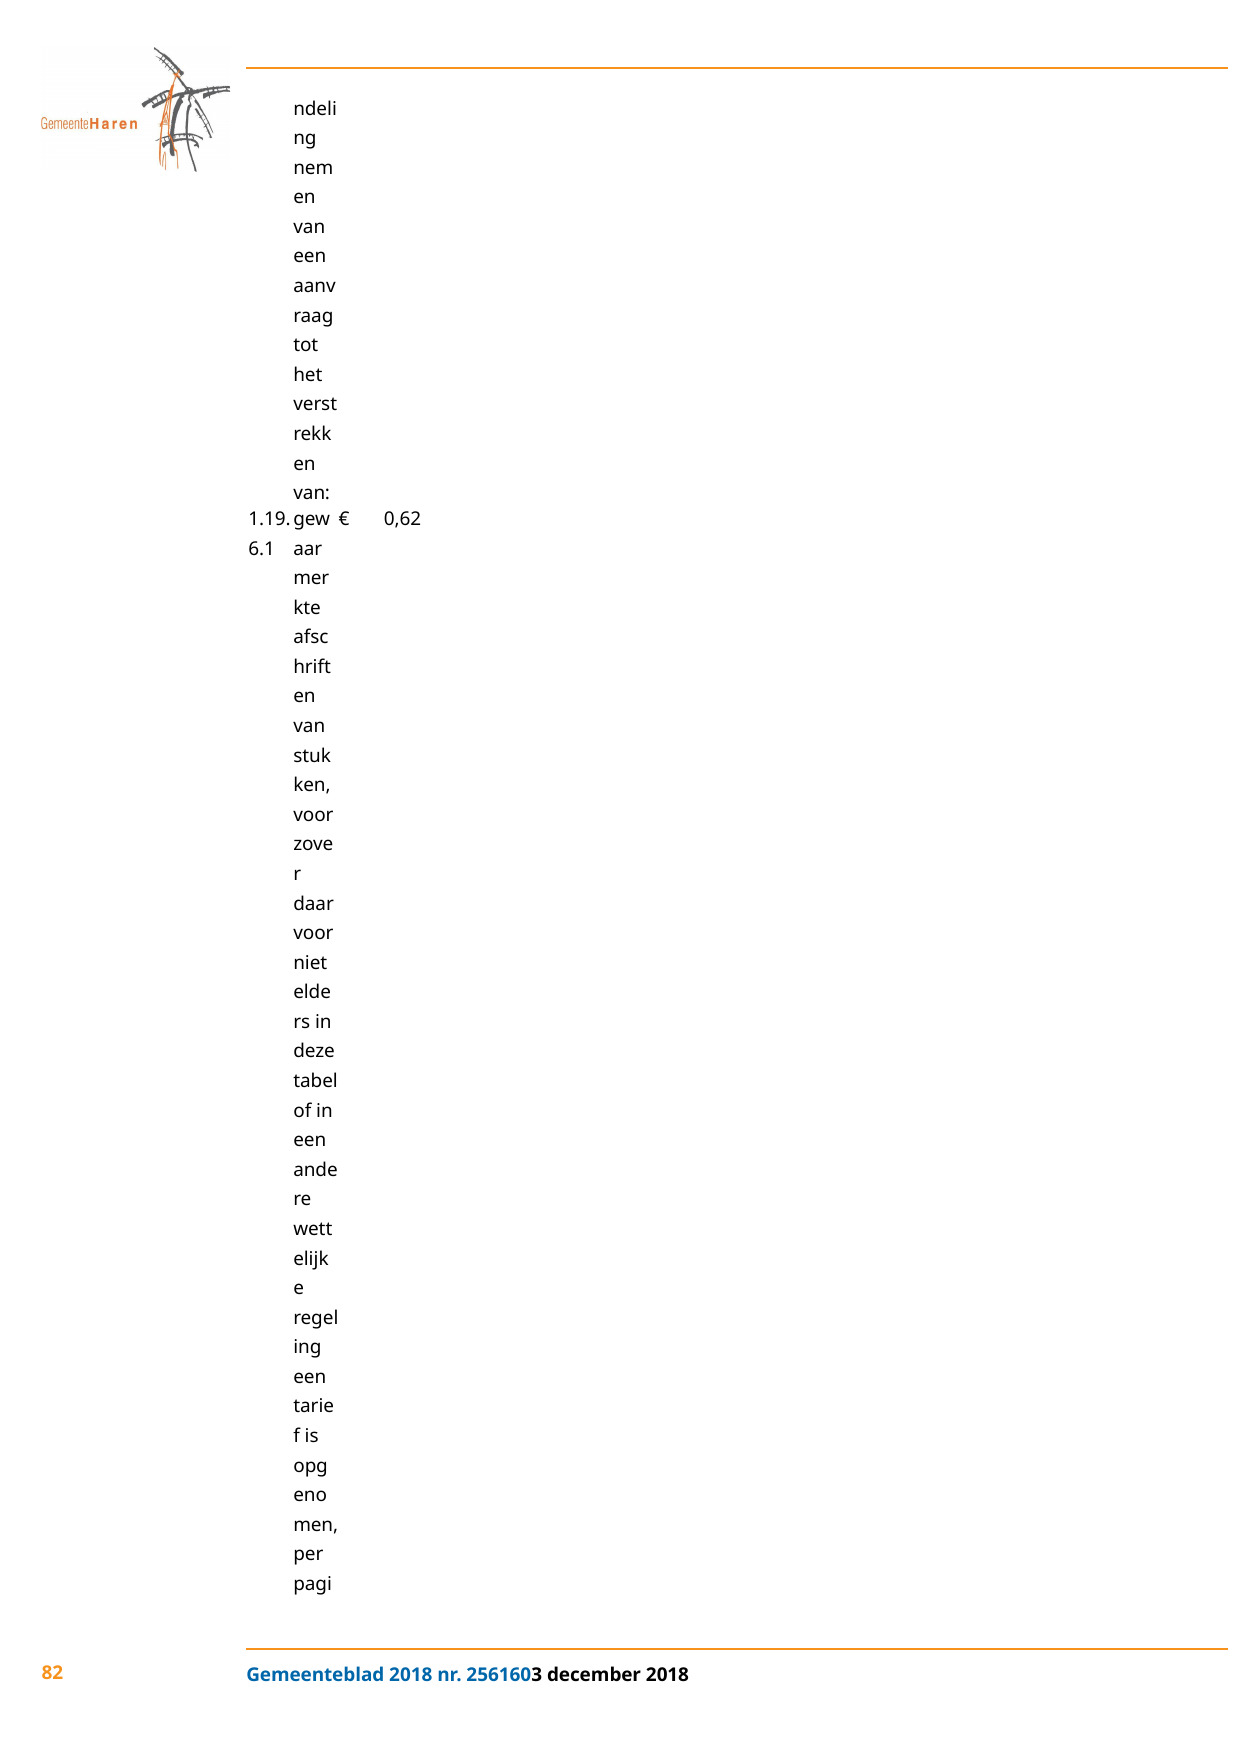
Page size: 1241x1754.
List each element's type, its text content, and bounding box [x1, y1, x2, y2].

table_cell [384, 95, 429, 505]
table_cell gewaarmerkte afschriften van stukken, voor zover daarvoor niet elders in deze tabel of in een andere wettelijke regeling een tarief is opgenomen, per pagi [293, 505, 338, 1596]
picture [41, 47, 231, 172]
table_cell [338, 95, 383, 505]
table_cell € [338, 505, 383, 1596]
table_cell [248, 95, 293, 505]
table_cell 0,62 [384, 505, 429, 1596]
table_cell 1.19.6.1 [248, 505, 293, 1596]
table_cell ndeling nemen van een aanvraag tot het verstrekken van: [293, 95, 338, 505]
